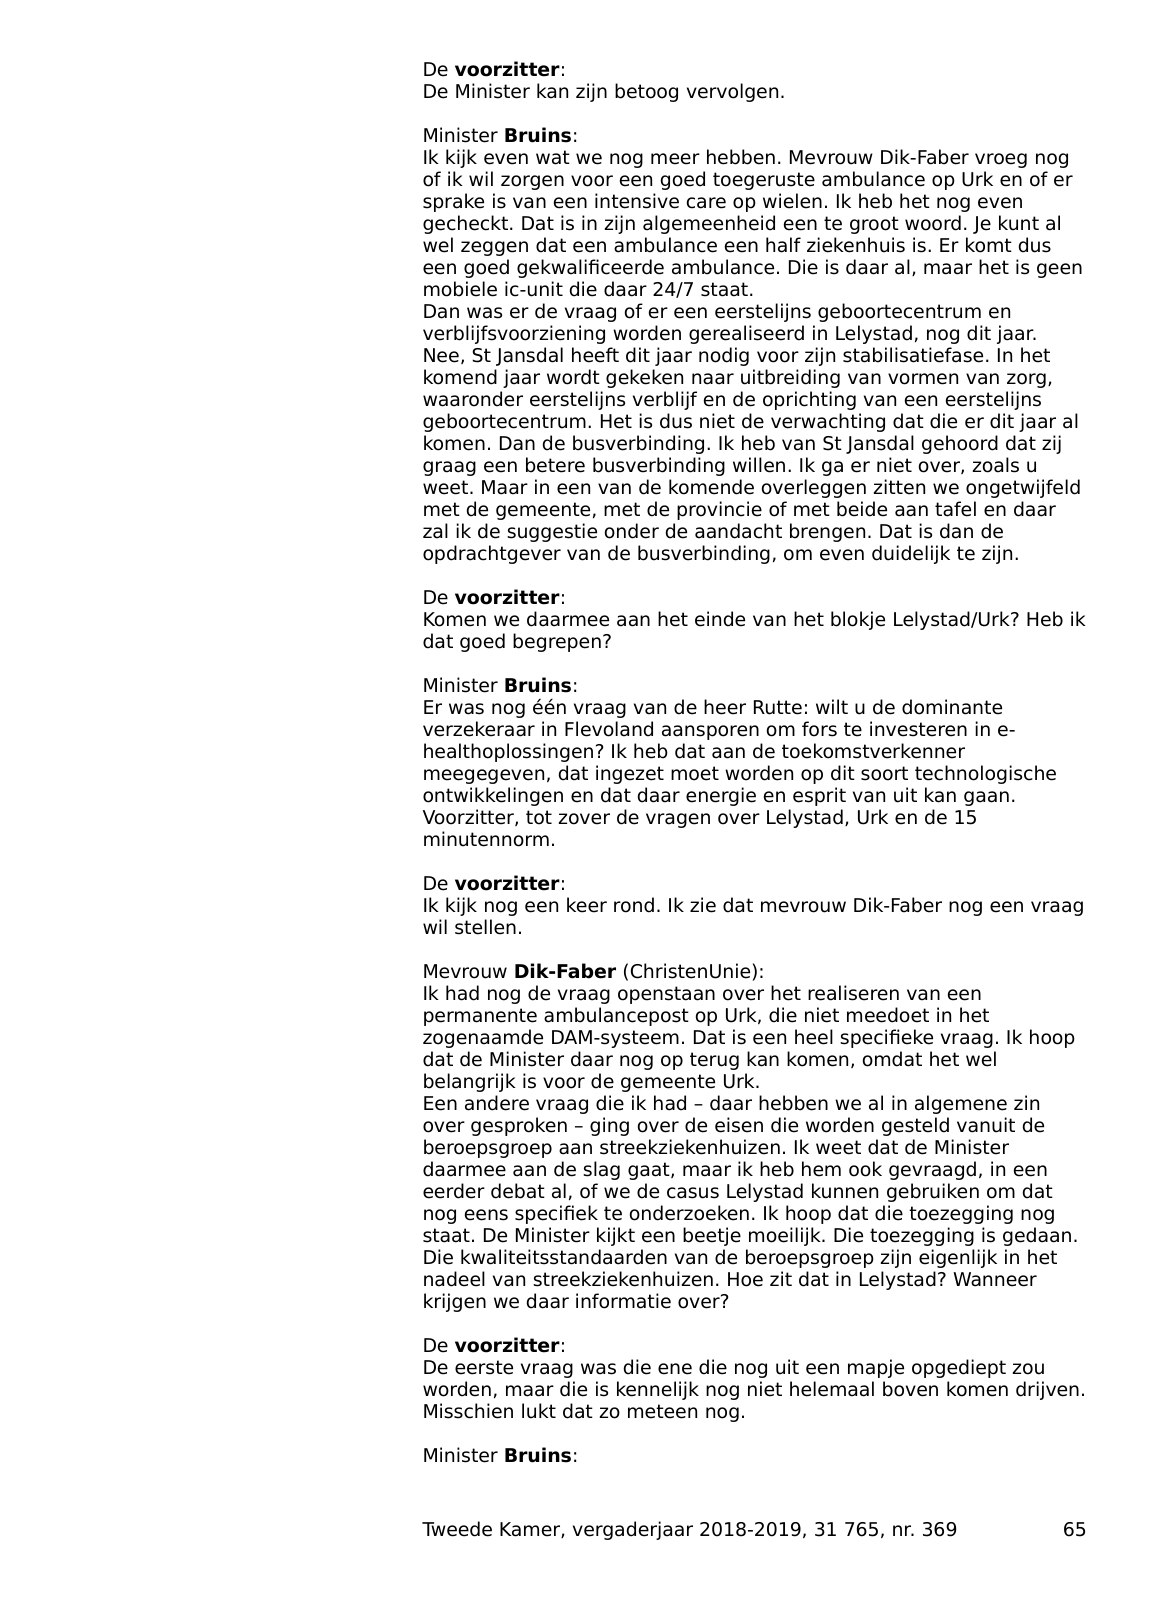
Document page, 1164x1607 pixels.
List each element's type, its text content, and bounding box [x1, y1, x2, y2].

text Minister Bruins: [422, 675, 1087, 697]
text De Minister kan zijn betoog vervolgen. [422, 81, 1087, 103]
text De voorzitter: [422, 1335, 1087, 1357]
text Een andere vraag die ik had – daar hebben we al in algemene zin over gesproken – ging over de eisen die worden gesteld vanuit de beroepsgroep aan streekziekenhuizen. Ik weet dat de Minister daarmee aan de slag gaat, maar ik heb hem ook gevraagd, in een eerder debat al, of we de casus Lelystad kunnen gebruiken om dat nog eens specifiek te onderzoeken. Ik hoop dat die toezegging nog staat. De Minister kijkt een beetje moeilijk. Die toezegging is gedaan. Die kwaliteitsstandaarden van de beroepsgroep zijn eigenlijk in het nadeel van streekziekenhuizen. Hoe zit dat in Lelystad? Wanneer krijgen we daar informatie over? [422, 1093, 1087, 1313]
text Er was nog één vraag van de heer Rutte: wilt u de dominante verzekeraar in Flevoland aansporen om fors te investeren in e-healthoplossingen? Ik heb dat aan de toekomstverkenner meegegeven, dat ingezet moet worden op dit soort technologische ontwikkelingen en dat daar energie en esprit van uit kan gaan. [422, 697, 1087, 807]
text De voorzitter: [422, 59, 1087, 81]
text Minister Bruins: [422, 125, 1087, 147]
text Ik had nog de vraag openstaan over het realiseren van een permanente ambulancepost op Urk, die niet meedoet in het zogenaamde DAM-systeem. Dat is een heel specifieke vraag. Ik hoop dat de Minister daar nog op terug kan komen, omdat het wel belangrijk is voor de gemeente Urk. [422, 983, 1087, 1093]
text De eerste vraag was die ene die nog uit een mapje opgediept zou worden, maar die is kennelijk nog niet helemaal boven komen drijven. Misschien lukt dat zo meteen nog. [422, 1357, 1087, 1423]
text De voorzitter: [422, 873, 1087, 895]
text Ik kijk nog een keer rond. Ik zie dat mevrouw Dik-Faber nog een vraag wil stellen. [422, 895, 1087, 939]
text Voorzitter, tot zover de vragen over Lelystad, Urk en de 15 minutennorm. [422, 807, 1087, 851]
text Komen we daarmee aan het einde van het blokje Lelystad/Urk? Heb ik dat goed begrepen? [422, 609, 1087, 653]
text De voorzitter: [422, 587, 1087, 609]
text Ik kijk even wat we nog meer hebben. Mevrouw Dik-Faber vroeg nog of ik wil zorgen voor een goed toegeruste ambulance op Urk en of er sprake is van een intensive care op wielen. Ik heb het nog even gecheckt. Dat is in zijn algemeenheid een te groot woord. Je kunt al wel zeggen dat een ambulance een half ziekenhuis is. Er komt dus een goed gekwalificeerde ambulance. Die is daar al, maar het is geen mobiele ic-unit die daar 24/7 staat. [422, 147, 1087, 301]
text Minister Bruins: [422, 1445, 1087, 1467]
text Mevrouw Dik-Faber (ChristenUnie): [422, 961, 1087, 983]
text Dan was er de vraag of er een eerstelijns geboortecentrum en verblijfsvoorziening worden gerealiseerd in Lelystad, nog dit jaar. Nee, St Jansdal heeft dit jaar nodig voor zijn stabilisatiefase. In het komend jaar wordt gekeken naar uitbreiding van vormen van zorg, waaronder eerstelijns verblijf en de oprichting van een eerstelijns geboortecentrum. Het is dus niet de verwachting dat die er dit jaar al komen. Dan de busverbinding. Ik heb van St Jansdal gehoord dat zij graag een betere busverbinding willen. Ik ga er niet over, zoals u weet. Maar in een van de komende overleggen zitten we ongetwijfeld met de gemeente, met de provincie of met beide aan tafel en daar zal ik de suggestie onder de aandacht brengen. Dat is dan de opdrachtgever van de busverbinding, om even duidelijk te zijn. [422, 301, 1087, 565]
